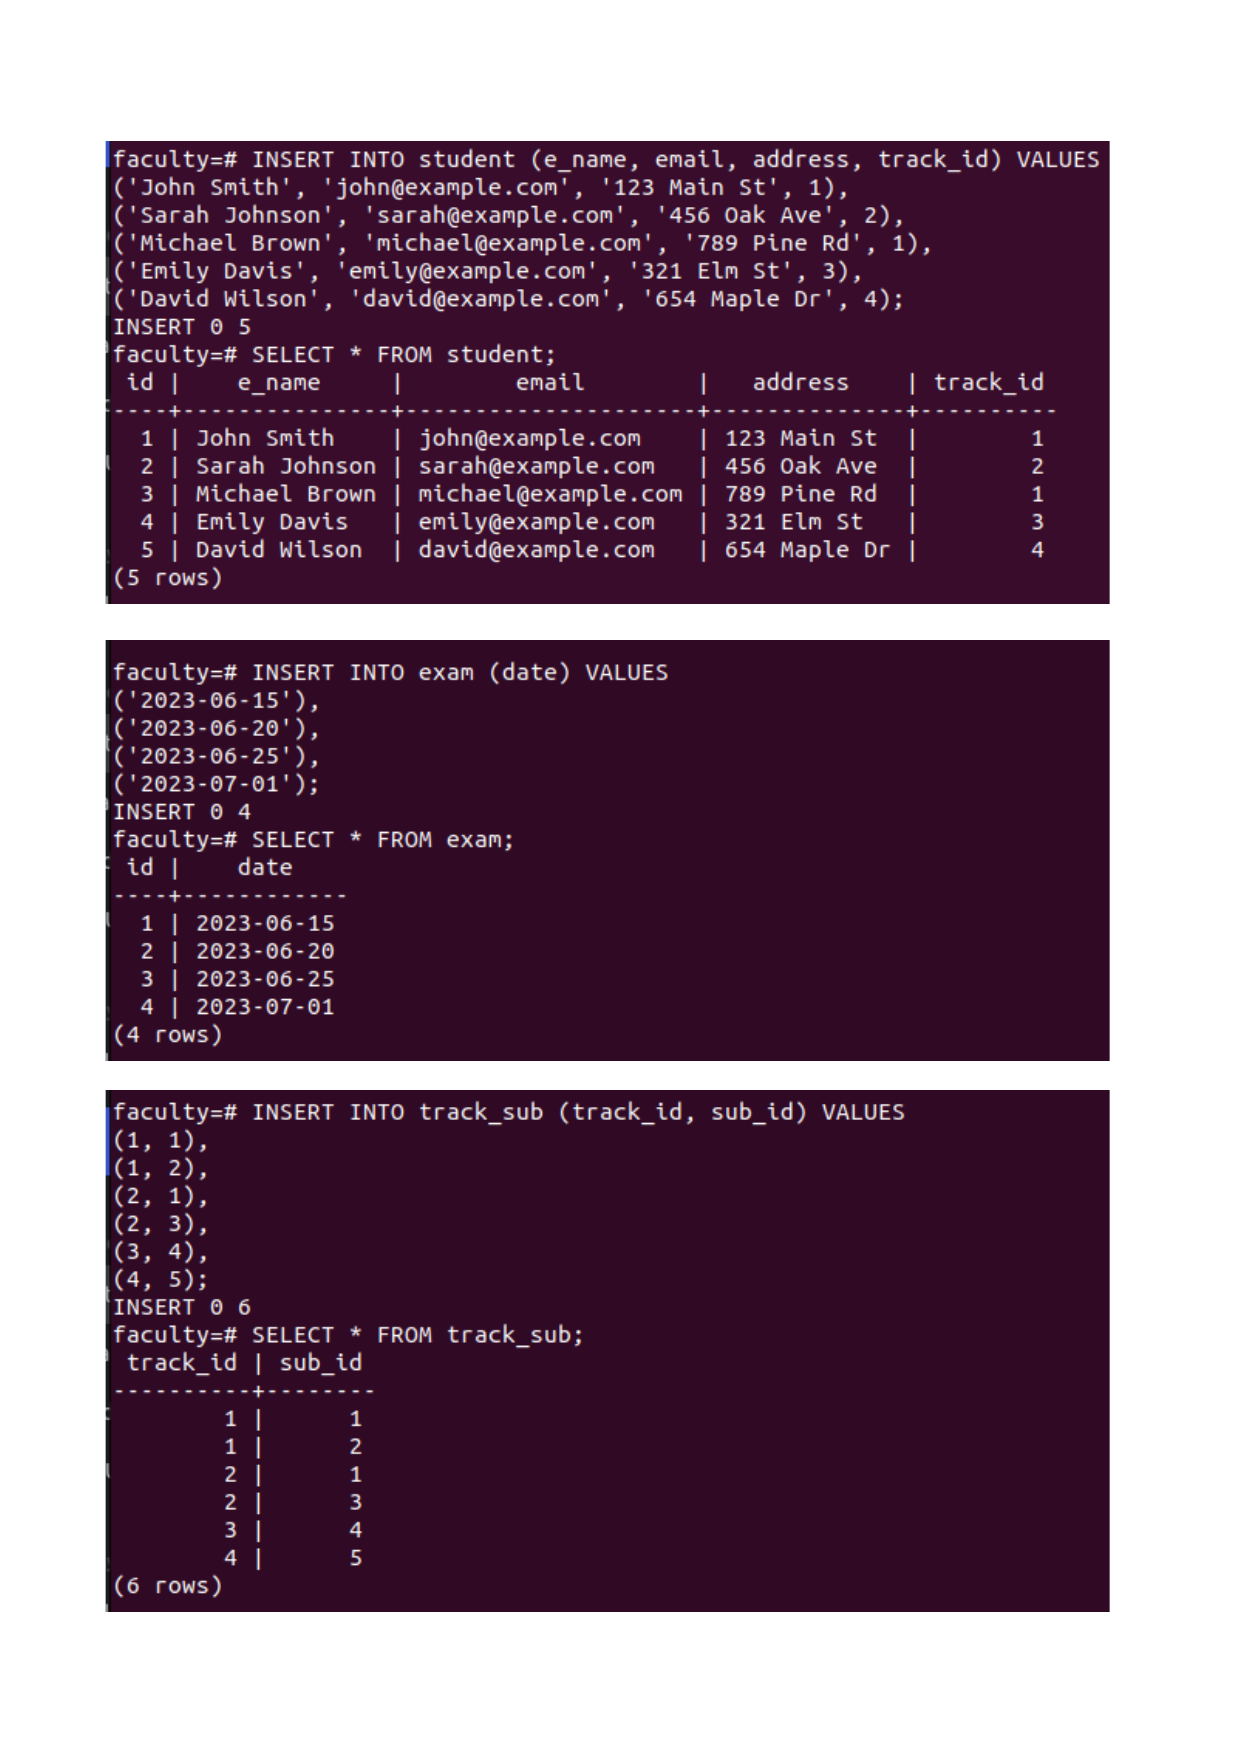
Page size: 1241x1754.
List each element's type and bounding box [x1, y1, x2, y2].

picture [105, 1090, 1110, 1612]
picture [105, 640, 1110, 1061]
picture [105, 141, 1110, 604]
